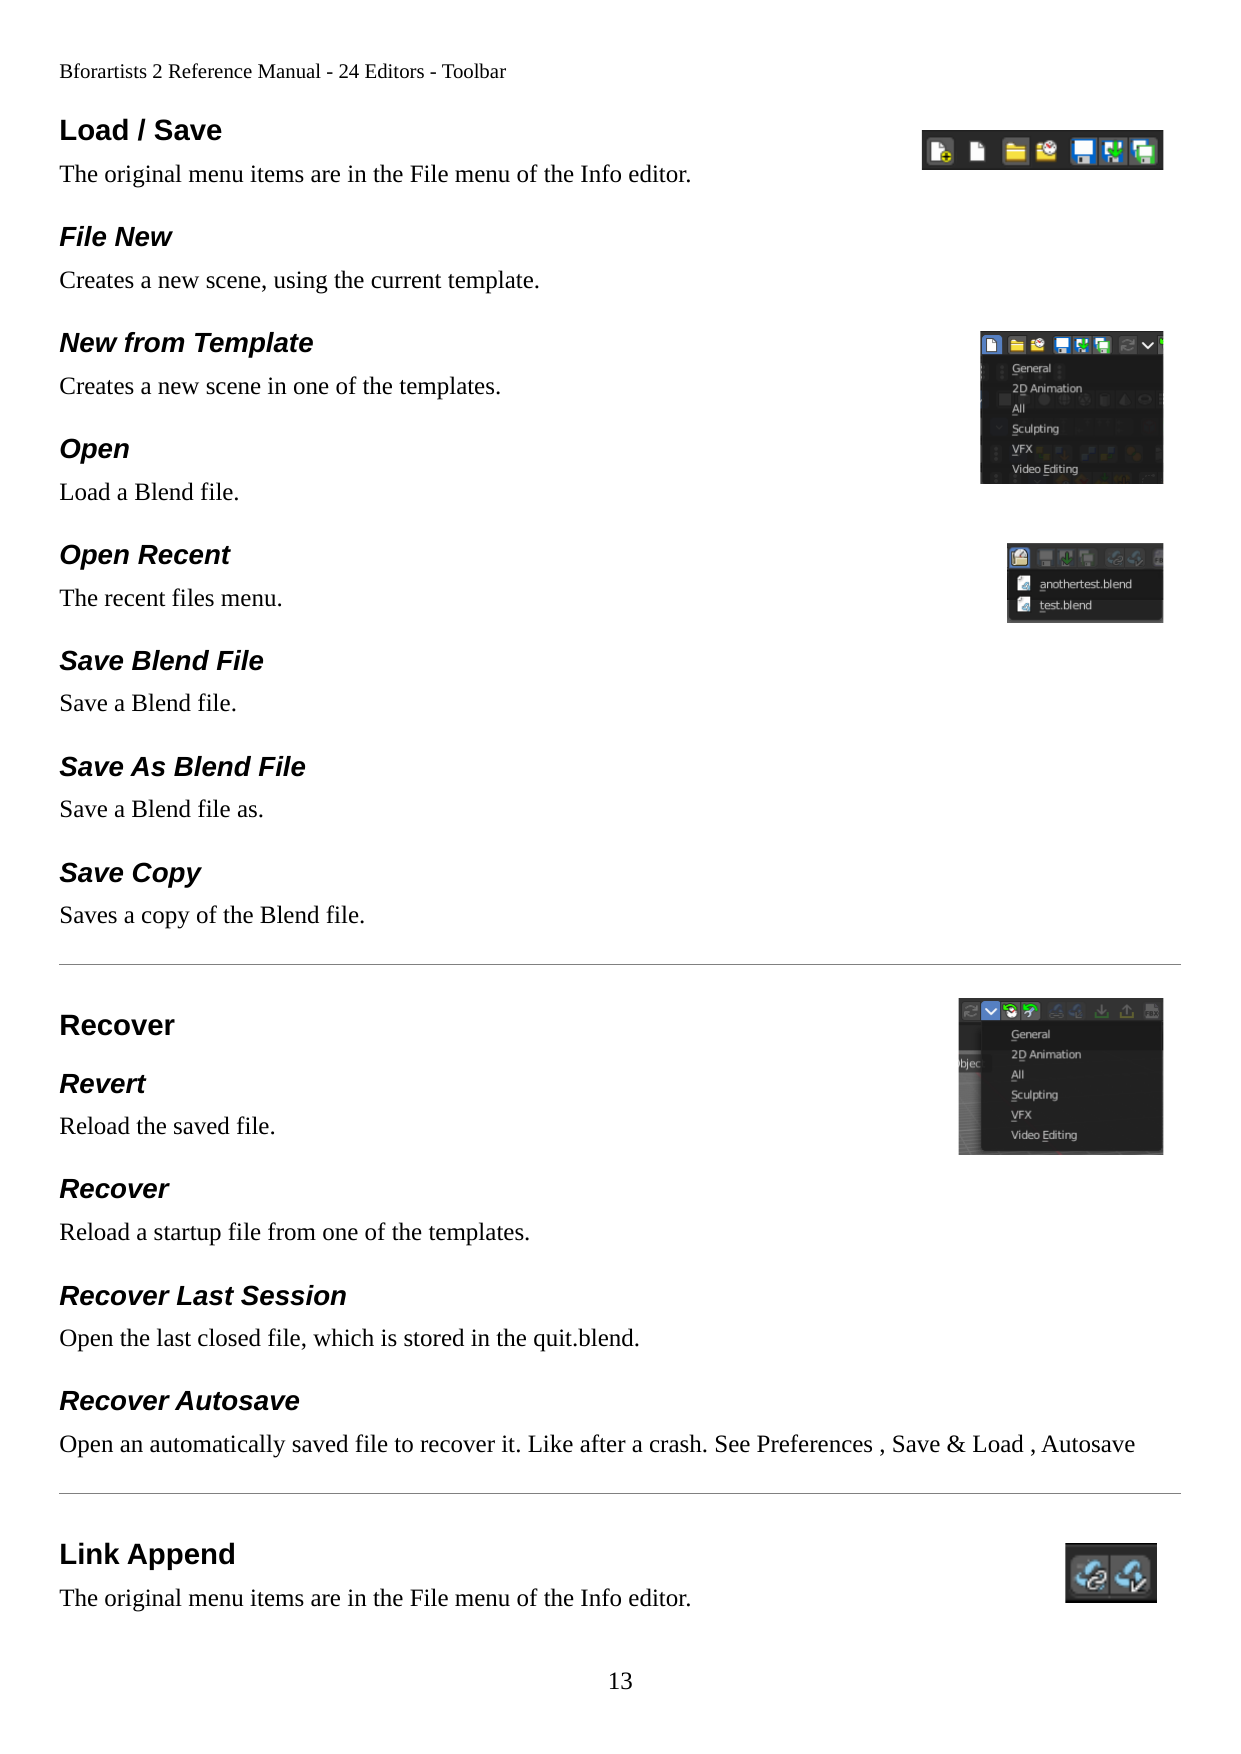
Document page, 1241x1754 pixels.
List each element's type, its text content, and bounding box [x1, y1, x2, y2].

picture [1007, 543, 1164, 623]
subtitle [1164, 1008, 1181, 1042]
text Reload the saved file. [59, 1111, 958, 1140]
subtitle Open Recent [59, 538, 1181, 570]
subtitle Recover [59, 1008, 958, 1042]
subtitle Save As Blend File [59, 750, 1181, 782]
text The recent files menu. [59, 583, 1007, 611]
subtitle [1164, 432, 1181, 464]
subtitle Revert [59, 1067, 958, 1099]
subtitle Save Blend File [59, 644, 1181, 676]
text Save a Blend file. [59, 688, 1181, 717]
text Reload a startup file from one of the templates. [59, 1217, 1181, 1246]
subtitle Load / Save [59, 113, 1181, 146]
subtitle Save Copy [59, 856, 1181, 888]
text Load a Blend file. [59, 477, 1181, 505]
text Save a Blend file as. [59, 794, 1181, 823]
text Open an automatically saved file to recover it. Like after a crash. See Preferences , Save & Load , Autosave [59, 1429, 1181, 1458]
text [1164, 583, 1181, 611]
text Creates a new scene, using the current template. [59, 265, 1181, 293]
text The original menu items are in the File menu of the Info editor. [59, 1583, 1181, 1612]
subtitle Open [59, 432, 980, 464]
picture [980, 331, 1164, 484]
subtitle File New [59, 220, 1181, 252]
subtitle Link Append [59, 1537, 1181, 1571]
subtitle Recover [59, 1173, 1181, 1205]
subtitle New from Template [59, 326, 1181, 358]
subtitle Recover Last Session [59, 1279, 1181, 1311]
text The original menu items are in the File menu of the Info editor. [59, 159, 1181, 188]
text Creates a new scene in one of the templates. [59, 371, 980, 399]
subtitle Recover Autosave [59, 1385, 1181, 1417]
text Saves a copy of the Blend file. [59, 900, 1181, 929]
text [1164, 1111, 1181, 1140]
picture [958, 998, 1164, 1155]
picture [1065, 1543, 1157, 1603]
picture [921, 130, 1164, 170]
text Open the last closed file, which is stored in the quit.blend. [59, 1323, 1181, 1352]
subtitle [1164, 1067, 1181, 1099]
